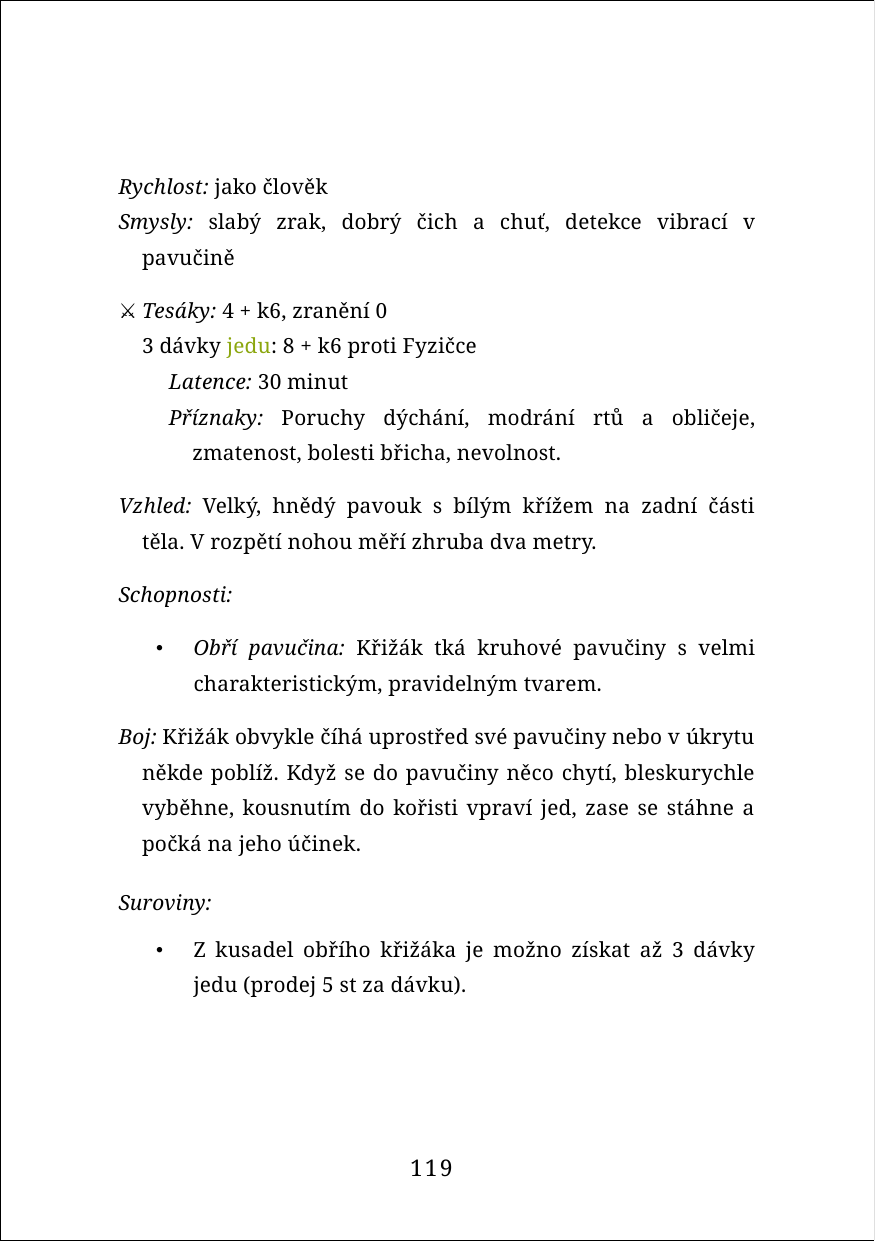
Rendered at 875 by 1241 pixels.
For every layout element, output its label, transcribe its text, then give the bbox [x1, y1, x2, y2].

text 3 dávky jedu: 8 + k6 proti Fyzičce [142, 332, 756, 360]
text Schopnosti: [118, 580, 756, 608]
text ⚔ Tesáky: 4 + k6, zranění 0 [118, 296, 756, 324]
text Příznaky: Poruchy dýchání, modrání rtů a obličeje, zmatenost, bolesti břicha, nevolnost. [168, 403, 756, 467]
text Vzhled: Velký, hnědý pavouk s bílým křížem na zadní části těla. V rozpětí nohou měří zhruba dva metry. [118, 491, 756, 555]
list Z kusadel obřího křižáka je možno získat až 3 dávky jedu (prodej 5 st za dávku). [156, 935, 756, 999]
text Suroviny: [118, 888, 756, 916]
text Rychlost: jako člověk [118, 172, 756, 200]
list Obří pavučina: Křižák tká kruhové pavučiny s velmi charakteristickým, pravidelným tvarem. [156, 633, 756, 697]
text Smysly: slabý zrak, dobrý čich a chuť, detekce vibrací v pavučině [118, 207, 756, 271]
text Boj: Křižák obvykle číhá uprostřed své pavučiny nebo v úkrytu někde poblíž. Když se do pavučiny něco chytí, bleskurychle vyběhne, kousnutím do kořisti vpraví jed, zase se stáhne a počká na jeho účinek. [118, 722, 756, 857]
text Latence: 30 minut [168, 367, 756, 396]
